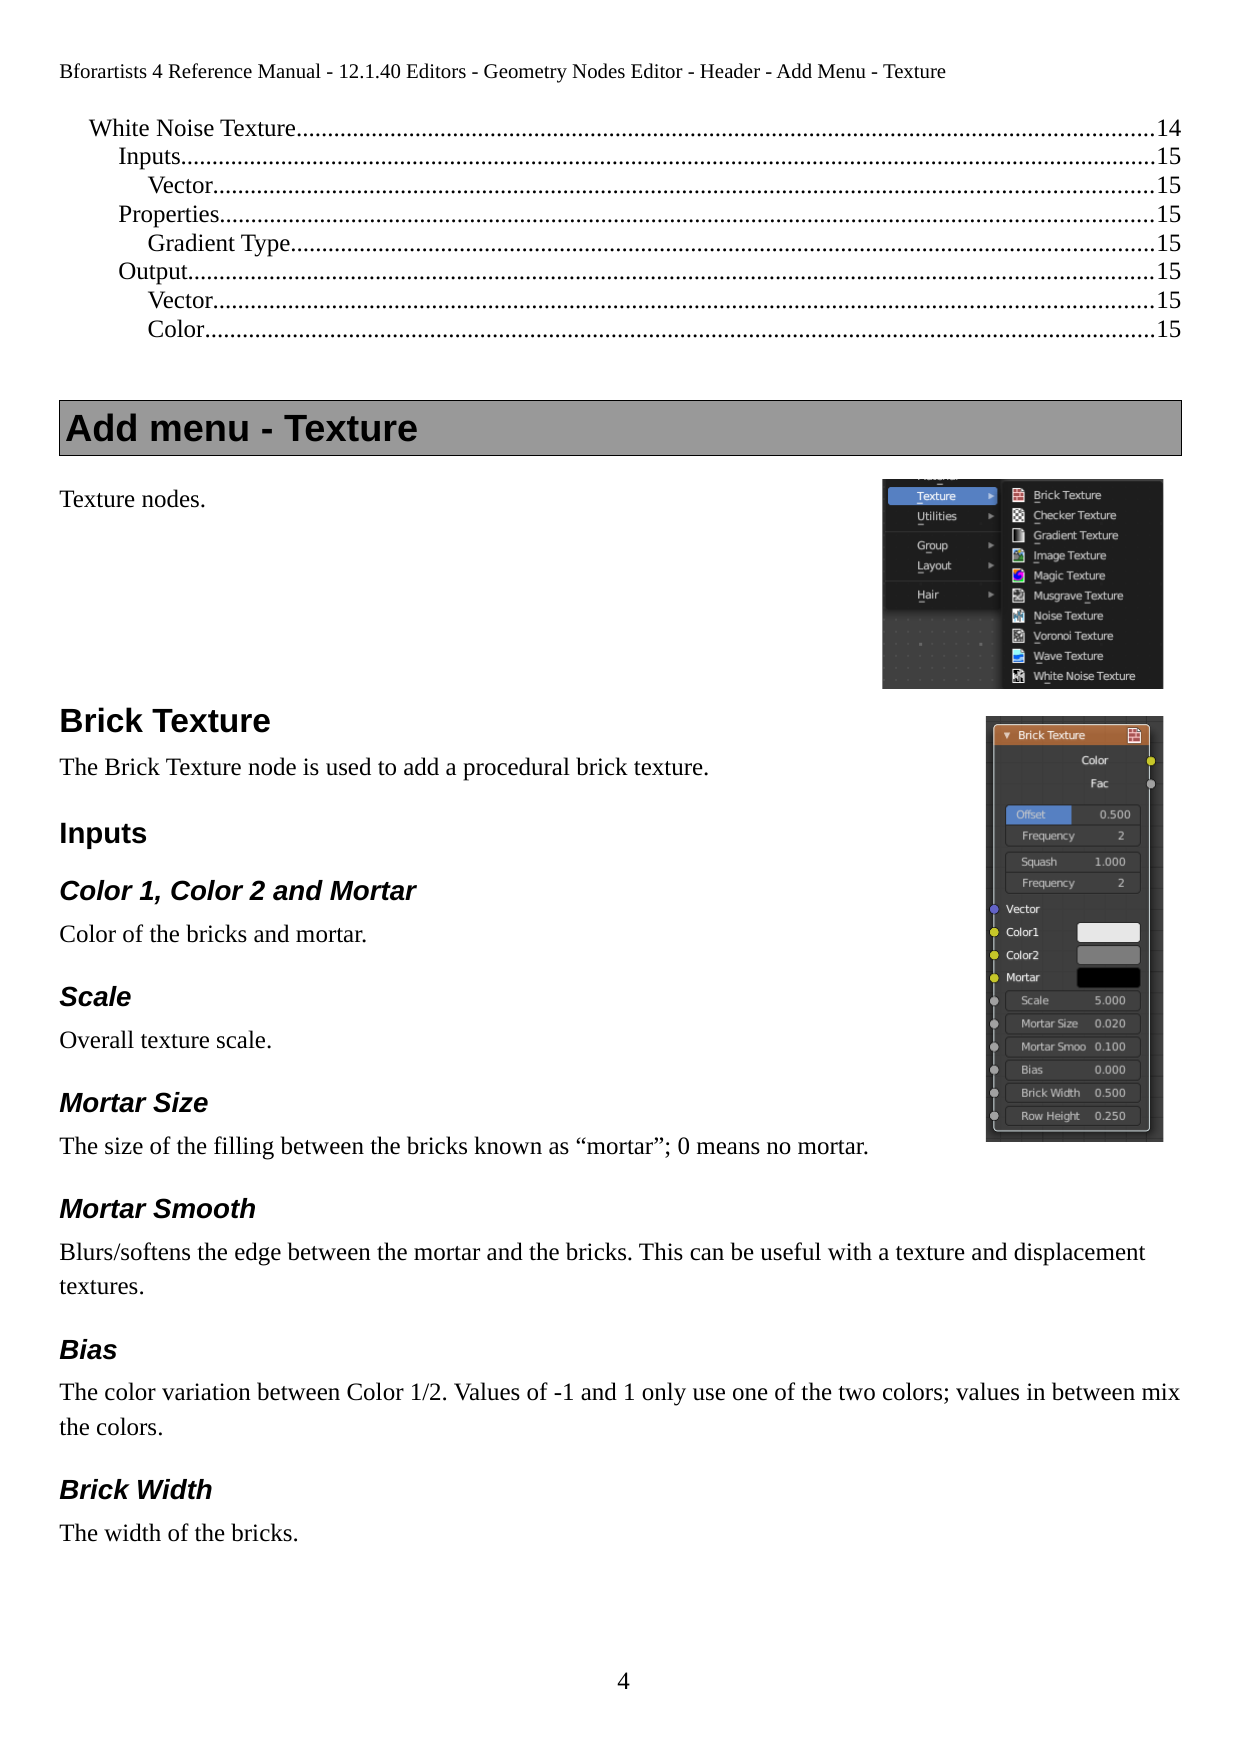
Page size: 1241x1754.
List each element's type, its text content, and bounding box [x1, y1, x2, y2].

subtitle [1164, 816, 1181, 850]
text [1164, 1025, 1181, 1054]
table_header Add menu - Texture [60, 401, 1181, 455]
text Color 15 [147, 314, 1181, 343]
text Texture nodes. [59, 484, 882, 513]
text Inputs 15 [118, 141, 1181, 170]
subtitle Brick Width [59, 1473, 1181, 1505]
subtitle Bias [59, 1333, 1181, 1365]
text The Brick Texture node is used to add a procedural brick texture. [59, 752, 985, 781]
subtitle Scale [59, 981, 985, 1013]
text Blurs/softens the edge between the mortar and the bricks. This can be useful with a texture and displacement textures. [59, 1237, 1181, 1300]
text Color of the bricks and mortar. [59, 919, 985, 948]
picture [882, 479, 1164, 689]
text White Noise Texture 14 [88, 113, 1181, 141]
subtitle Mortar Size [59, 1087, 985, 1118]
text [1164, 484, 1181, 513]
picture [985, 716, 1164, 1142]
text The size of the filling between the bricks known as “mortar”; 0 means no mortar. [59, 1131, 1181, 1160]
text Vector 15 [147, 170, 1181, 199]
text The color variation between Color 1/2. Values of -1 and 1 only use one of the two colors; values in between mix the colors. [59, 1377, 1181, 1441]
subtitle [1164, 1087, 1181, 1118]
text Properties 15 [118, 199, 1181, 228]
subtitle Mortar Smooth [59, 1193, 1181, 1224]
subtitle Inputs [59, 816, 985, 850]
text The width of the bricks. [59, 1518, 1181, 1547]
subtitle [1164, 875, 1181, 907]
text Overall texture scale. [59, 1025, 985, 1054]
text Vector 15 [147, 285, 1181, 314]
subtitle Color 1, Color 2 and Mortar [59, 875, 985, 907]
subtitle [1164, 981, 1181, 1013]
text Output 15 [118, 256, 1181, 285]
text Gradient Type 15 [147, 228, 1181, 256]
subtitle Brick Texture [59, 701, 1181, 740]
